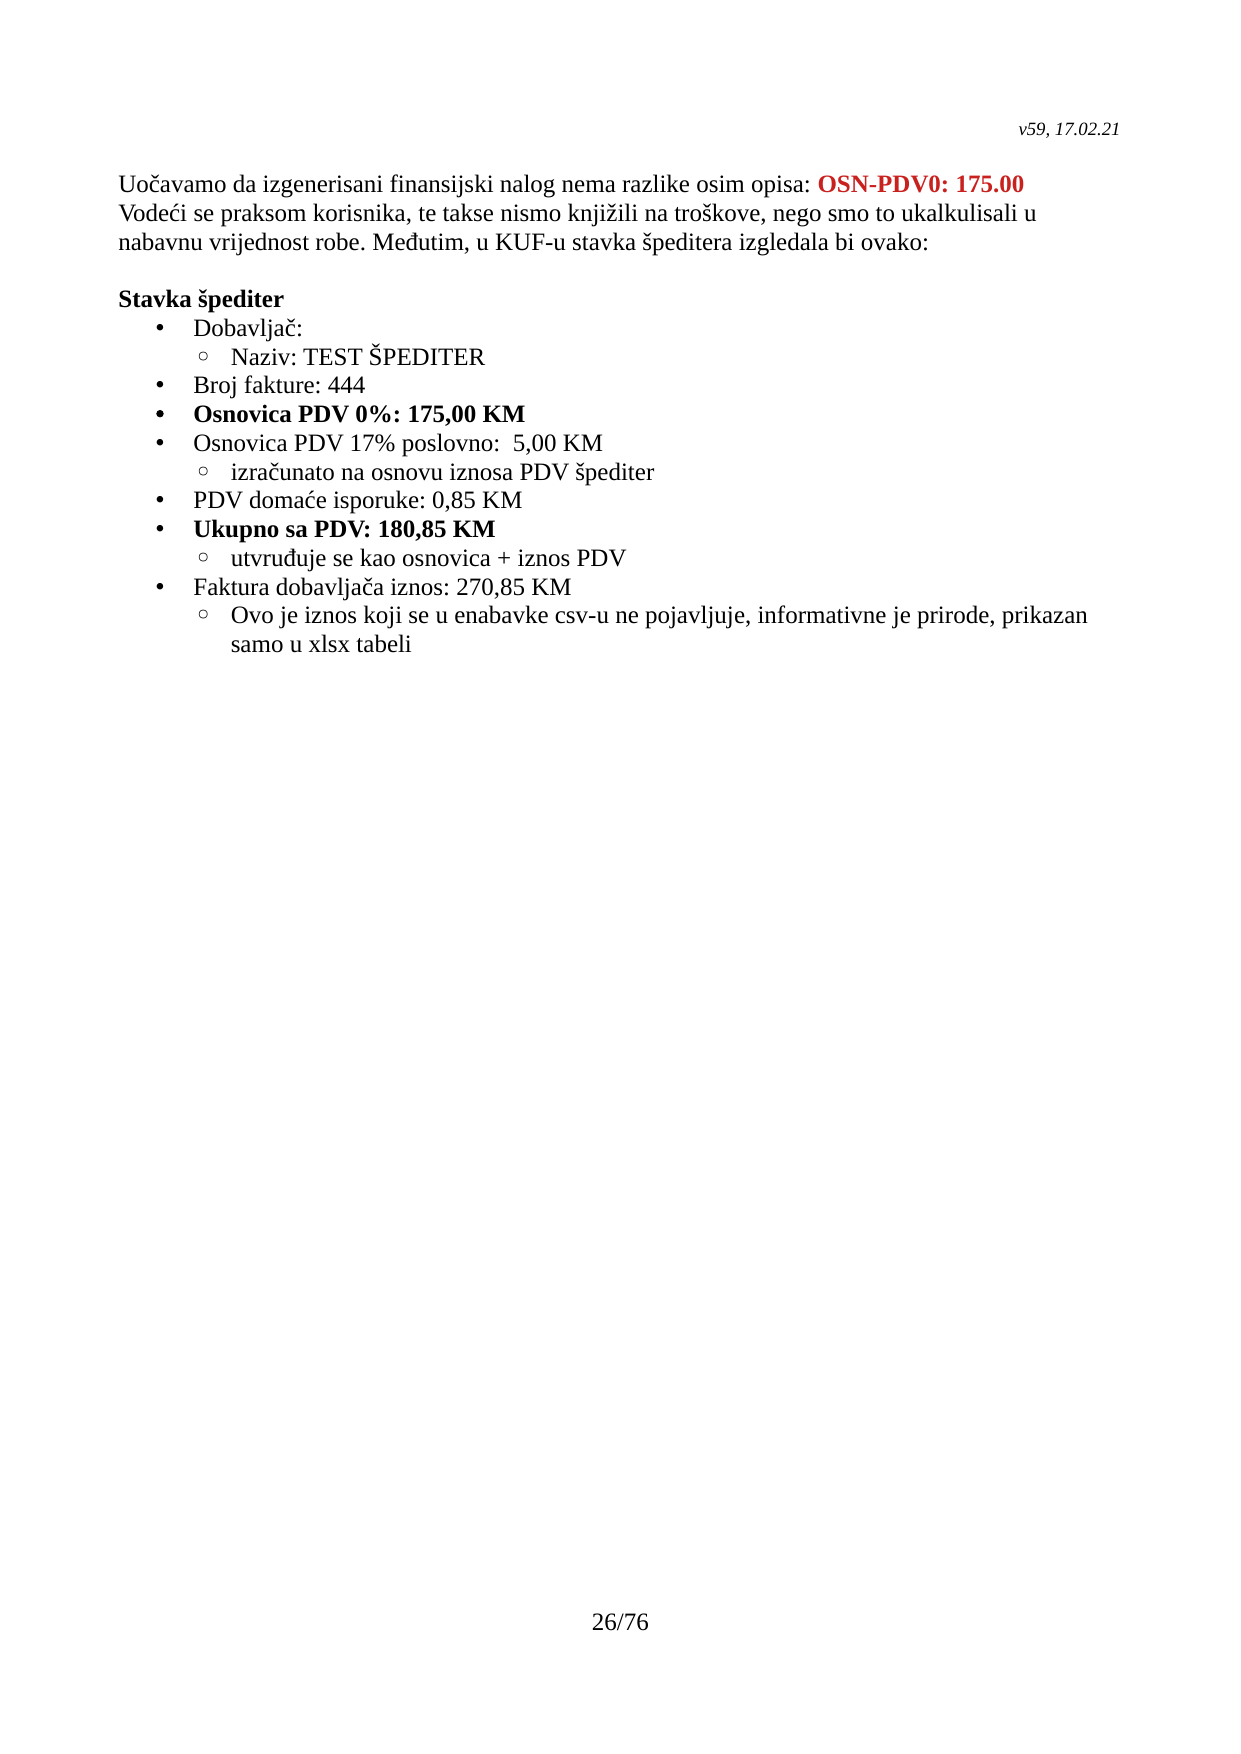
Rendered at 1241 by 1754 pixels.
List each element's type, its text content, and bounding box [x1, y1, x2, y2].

list Ovo je iznos koji se u enabavke csv-u ne pojavljuje, informativne je prirode, prikazan samo u xlsx tabeli [193, 600, 1122, 658]
list Dobavljač: [156, 313, 1122, 342]
text Vodeći se praksom korisnika, te takse nismo knjižili na troškove, nego smo to ukalkulisali u nabavnu vrijednost robe. Međutim, u KUF-u stavka špeditera izgledala bi ovako: [118, 198, 1122, 255]
list Broj fakture: 444 [156, 370, 1122, 399]
list Ukupno sa PDV: 180,85 KM [156, 514, 1122, 543]
list utvruđuje se kao osnovica + iznos PDV [193, 543, 1122, 572]
list izračunato na osnovu iznosa PDV špediter [193, 457, 1122, 485]
text Stavka špediter [118, 284, 1122, 313]
text Uočavamo da izgenerisani finansijski nalog nema razlike osim opisa: OSN-PDV0: 175.00 [118, 169, 1122, 198]
list Osnovica PDV 0%: 175,00 KM [156, 399, 1122, 428]
list PDV domaće isporuke: 0,85 KM [156, 485, 1122, 514]
list Osnovica PDV 17% poslovno: 5,00 KM [156, 428, 1122, 457]
list Faktura dobavljača iznos: 270,85 KM [156, 572, 1122, 600]
list Naziv: TEST ŠPEDITER [193, 342, 1122, 370]
